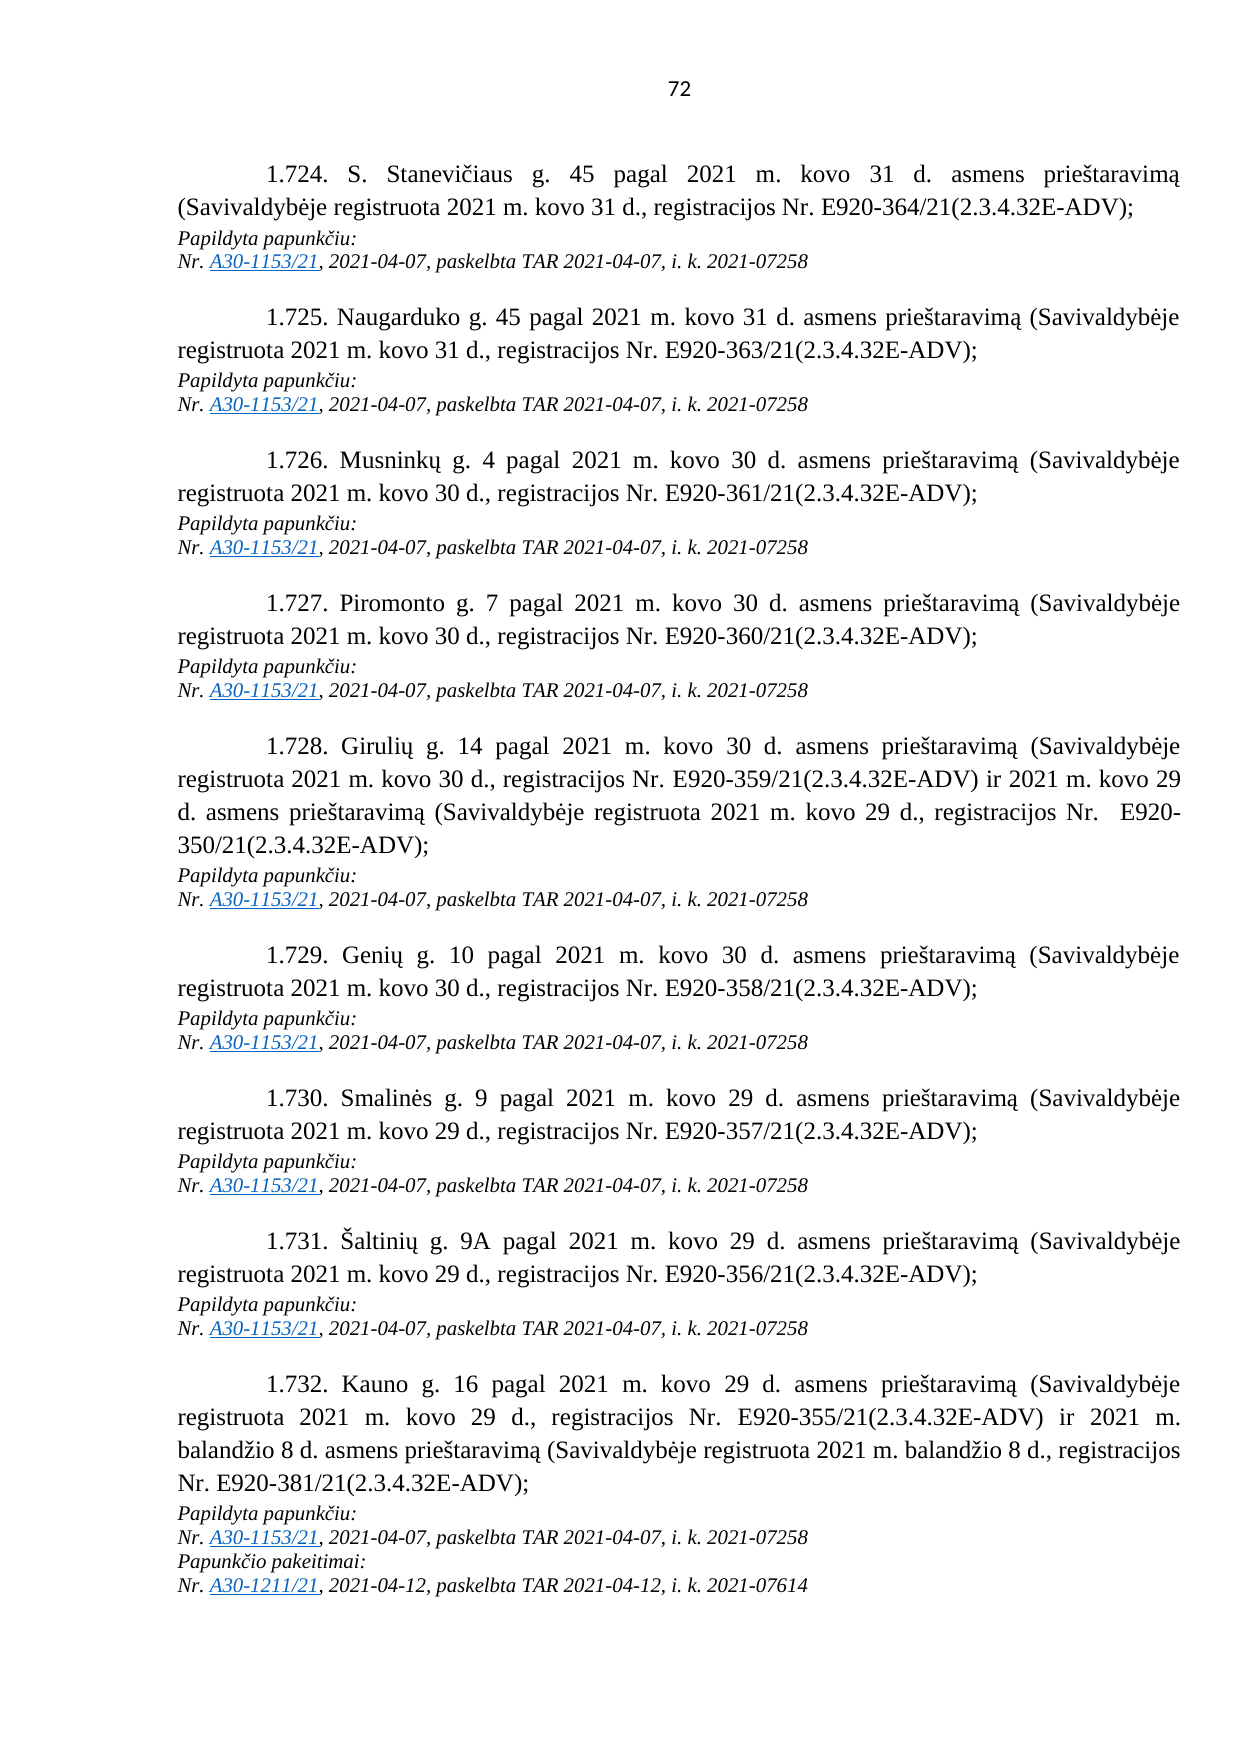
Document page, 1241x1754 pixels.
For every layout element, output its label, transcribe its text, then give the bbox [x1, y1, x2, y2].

text Nr. A30-1153/21, 2021-04-07, paskelbta TAR 2021-04-07, i. k. 2021-07258 [177, 1030, 1181, 1054]
text Nr. A30-1211/21, 2021-04-12, paskelbta TAR 2021-04-12, i. k. 2021-07614 [177, 1573, 1181, 1597]
text 1.724. S. Stanevičiaus g. 45 pagal 2021 m. kovo 31 d. asmens prieštaravimą (Savivaldybėje registruota 2021 m. kovo 31 d., registracijos Nr. E920-364/21(2.3.4.32E-ADV); [177, 159, 1181, 221]
text Nr. A30-1153/21, 2021-04-07, paskelbta TAR 2021-04-07, i. k. 2021-07258 [177, 392, 1181, 416]
text Papildyta papunkčiu: [177, 654, 1181, 678]
text Nr. A30-1153/21, 2021-04-07, paskelbta TAR 2021-04-07, i. k. 2021-07258 [177, 535, 1181, 559]
text Papildyta papunkčiu: [177, 863, 1181, 887]
text 1.728. Girulių g. 14 pagal 2021 m. kovo 30 d. asmens prieštaravimą (Savivaldybėje registruota 2021 m. kovo 30 d., registracijos Nr. E920-359/21(2.3.4.32E-ADV) ir 2021 m. kovo 29 d. asmens prieštaravimą (Savivaldybėje registruota 2021 m. kovo 29 d., registracijos Nr. E920-350/21(2.3.4.32E-ADV); [177, 731, 1181, 859]
text 1.729. Genių g. 10 pagal 2021 m. kovo 30 d. asmens prieštaravimą (Savivaldybėje registruota 2021 m. kovo 30 d., registracijos Nr. E920-358/21(2.3.4.32E-ADV); [177, 940, 1181, 1002]
text Nr. A30-1153/21, 2021-04-07, paskelbta TAR 2021-04-07, i. k. 2021-07258 [177, 1173, 1181, 1197]
text Papildyta papunkčiu: [177, 225, 1181, 249]
text Nr. A30-1153/21, 2021-04-07, paskelbta TAR 2021-04-07, i. k. 2021-07258 [177, 678, 1181, 702]
text Papildyta papunkčiu: [177, 511, 1181, 535]
text 1.727. Piromonto g. 7 pagal 2021 m. kovo 30 d. asmens prieštaravimą (Savivaldybėje registruota 2021 m. kovo 30 d., registracijos Nr. E920-360/21(2.3.4.32E-ADV); [177, 588, 1181, 650]
text Papildyta papunkčiu: [177, 1292, 1181, 1316]
text 1.731. Šaltinių g. 9A pagal 2021 m. kovo 29 d. asmens prieštaravimą (Savivaldybėje registruota 2021 m. kovo 29 d., registracijos Nr. E920-356/21(2.3.4.32E-ADV); [177, 1226, 1181, 1288]
text 1.726. Musninkų g. 4 pagal 2021 m. kovo 30 d. asmens prieštaravimą (Savivaldybėje registruota 2021 m. kovo 30 d., registracijos Nr. E920-361/21(2.3.4.32E-ADV); [177, 445, 1181, 507]
text Nr. A30-1153/21, 2021-04-07, paskelbta TAR 2021-04-07, i. k. 2021-07258 [177, 1525, 1181, 1549]
text Nr. A30-1153/21, 2021-04-07, paskelbta TAR 2021-04-07, i. k. 2021-07258 [177, 1316, 1181, 1340]
text Nr. A30-1153/21, 2021-04-07, paskelbta TAR 2021-04-07, i. k. 2021-07258 [177, 249, 1181, 273]
text Papildyta papunkčiu: [177, 1501, 1181, 1525]
text Papildyta papunkčiu: [177, 368, 1181, 392]
text Papildyta papunkčiu: [177, 1006, 1181, 1030]
text 1.732. Kauno g. 16 pagal 2021 m. kovo 29 d. asmens prieštaravimą (Savivaldybėje registruota 2021 m. kovo 29 d., registracijos Nr. E920-355/21(2.3.4.32E-ADV) ir 2021 m. balandžio 8 d. asmens prieštaravimą (Savivaldybėje registruota 2021 m. balandžio 8 d., registracijos Nr. E920-381/21(2.3.4.32E-ADV); [177, 1369, 1181, 1497]
text 1.725. Naugarduko g. 45 pagal 2021 m. kovo 31 d. asmens prieštaravimą (Savivaldybėje registruota 2021 m. kovo 31 d., registracijos Nr. E920-363/21(2.3.4.32E-ADV); [177, 302, 1181, 364]
text Papildyta papunkčiu: [177, 1149, 1181, 1173]
text Papunkčio pakeitimai: [177, 1549, 1181, 1573]
text Nr. A30-1153/21, 2021-04-07, paskelbta TAR 2021-04-07, i. k. 2021-07258 [177, 887, 1181, 911]
text 1.730. Smalinės g. 9 pagal 2021 m. kovo 29 d. asmens prieštaravimą (Savivaldybėje registruota 2021 m. kovo 29 d., registracijos Nr. E920-357/21(2.3.4.32E-ADV); [177, 1083, 1181, 1145]
